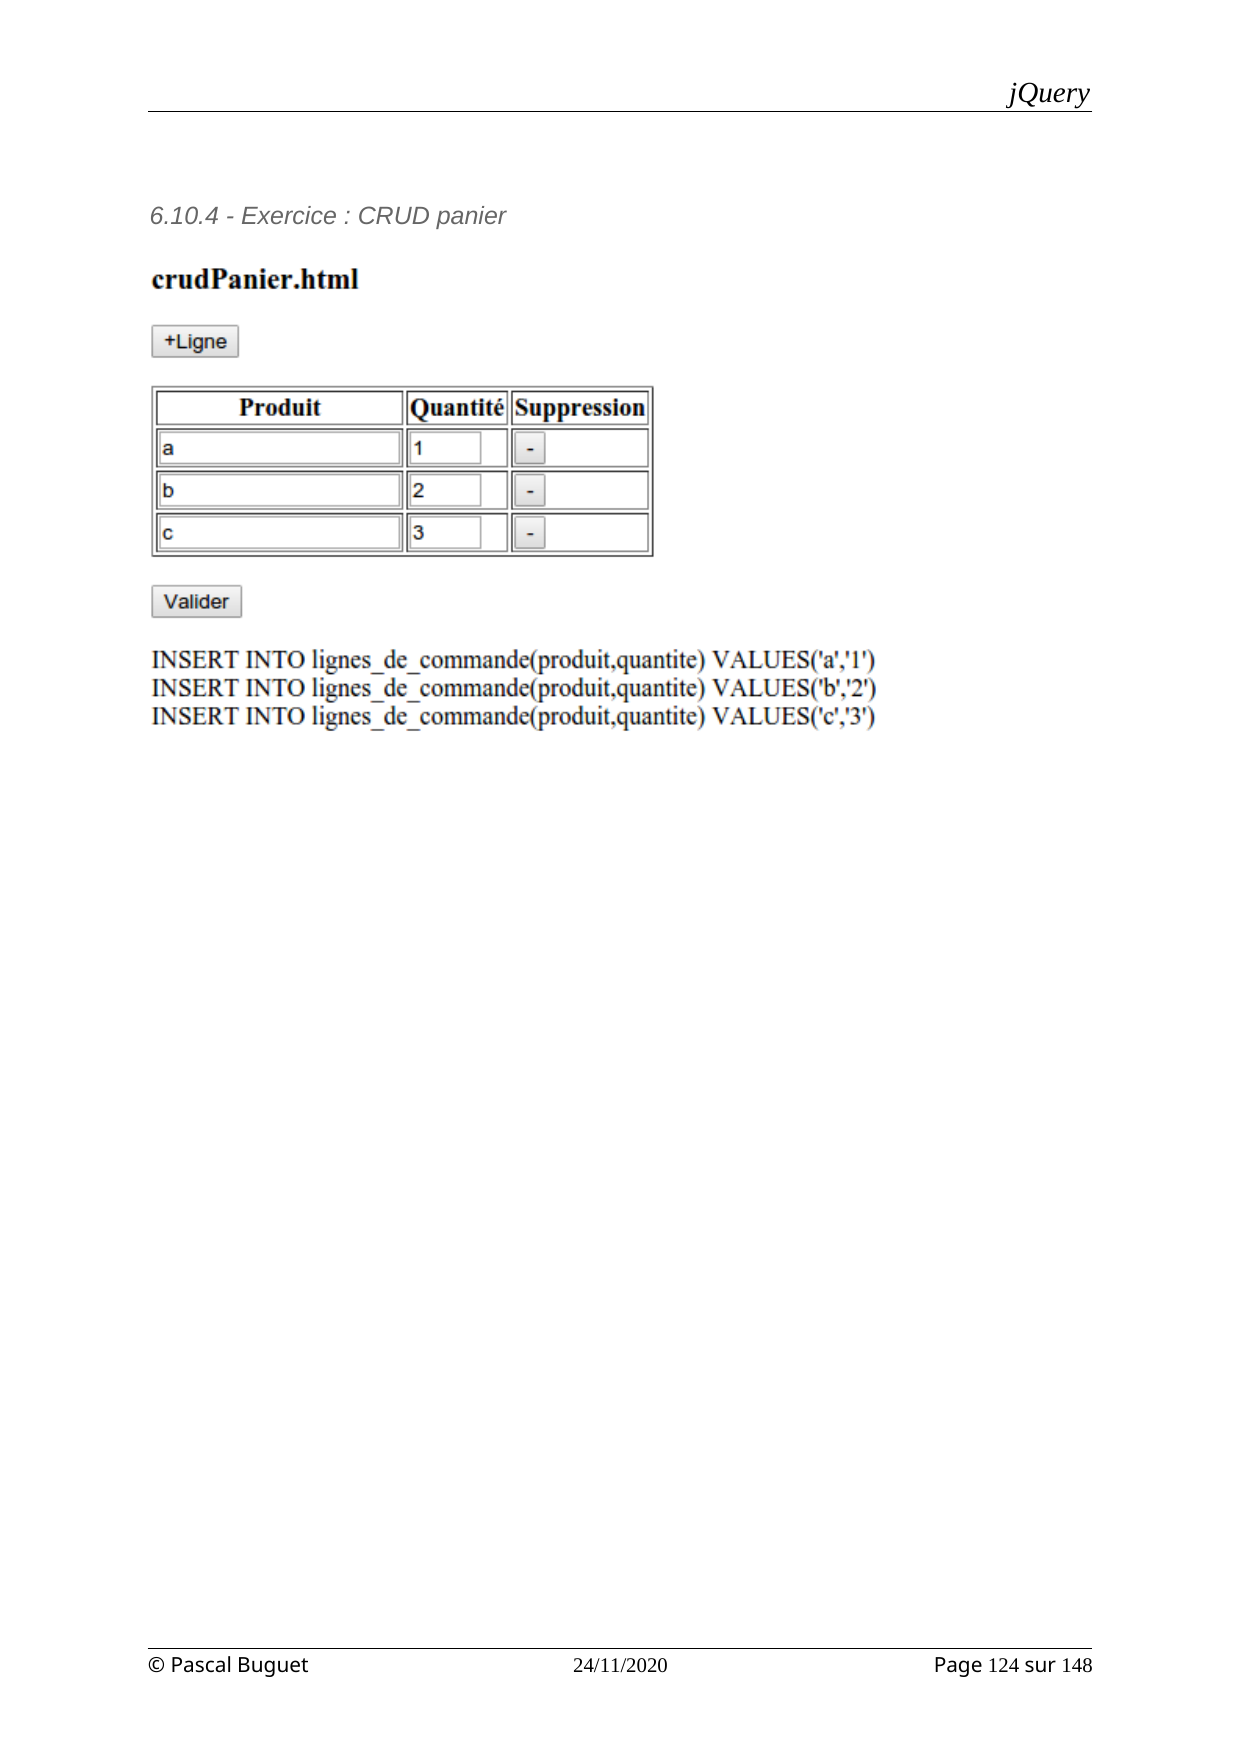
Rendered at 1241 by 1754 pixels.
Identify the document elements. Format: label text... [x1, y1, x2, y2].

picture [147, 264, 890, 742]
subtitle - Exercice : CRUD panier [149, 201, 1092, 230]
